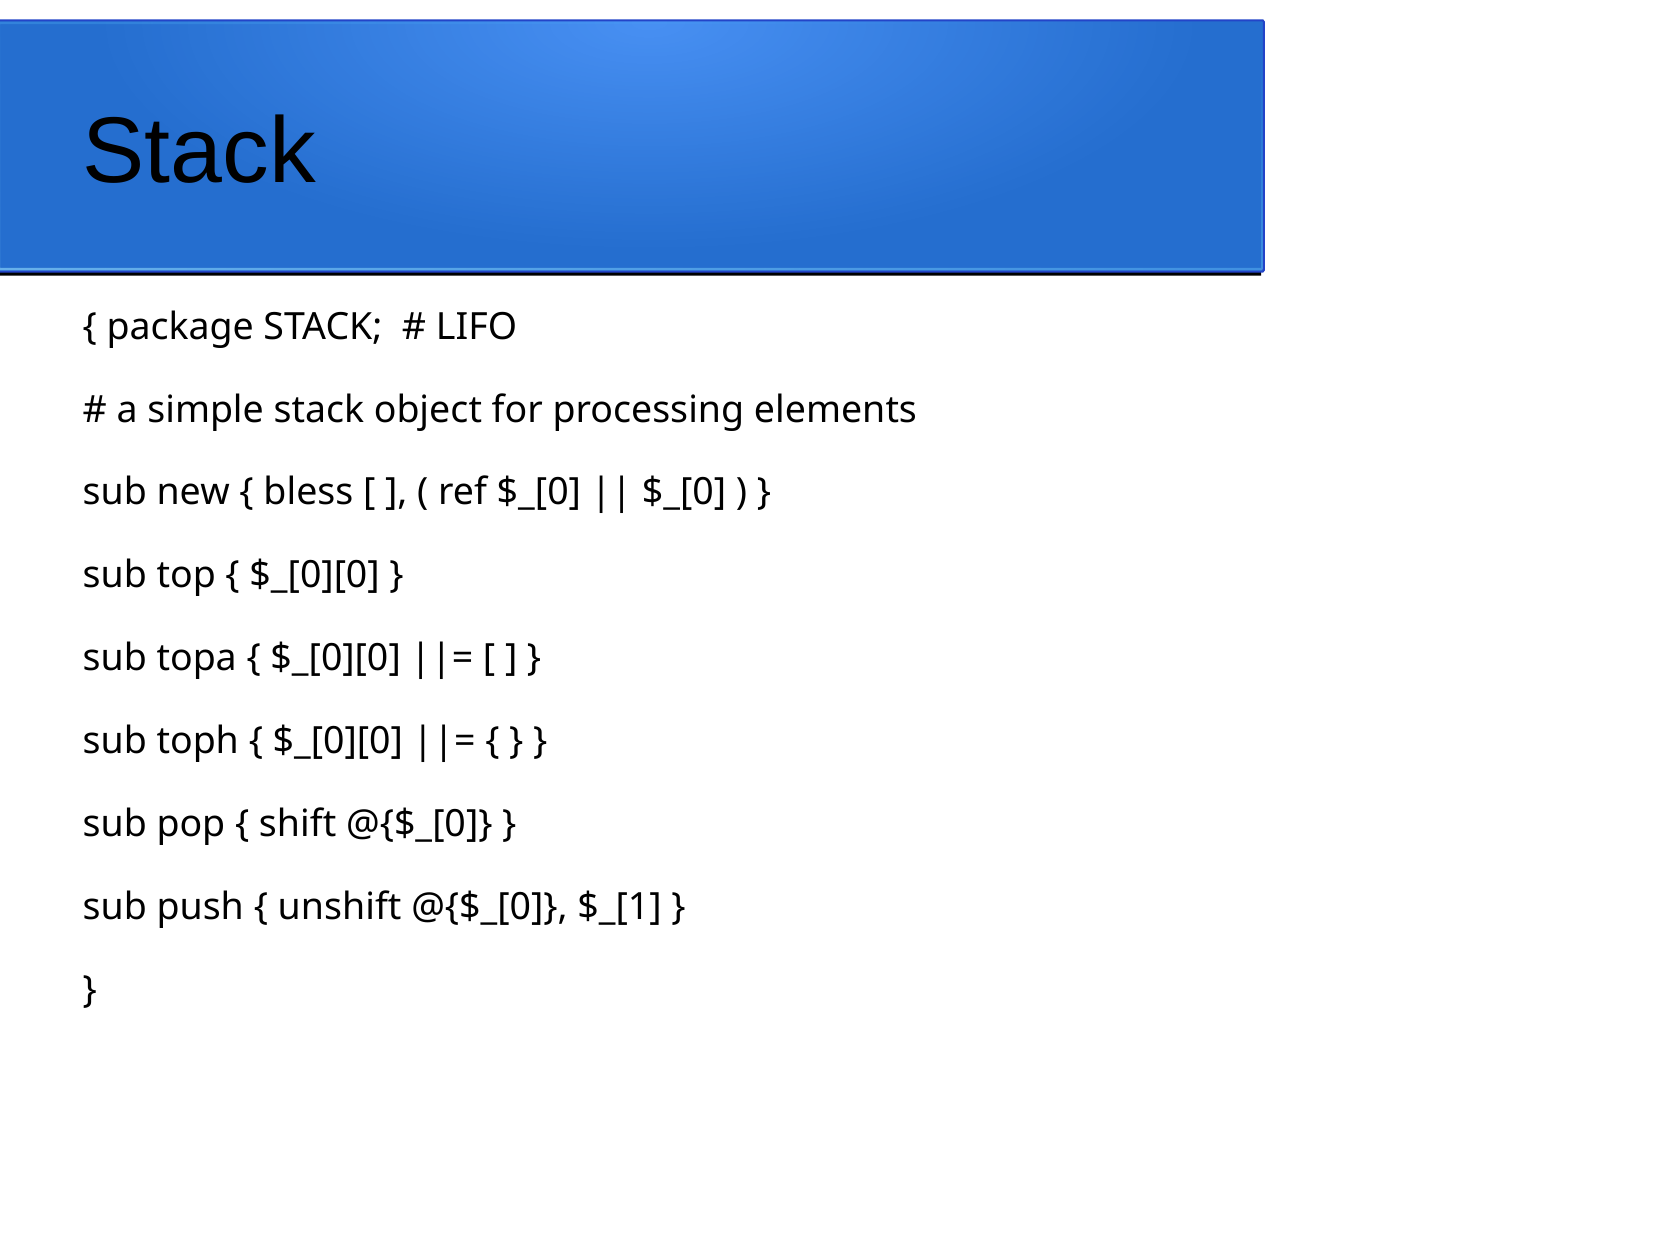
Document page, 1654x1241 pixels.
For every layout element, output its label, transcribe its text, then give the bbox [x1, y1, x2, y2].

list { package STACK; # LIFO # a simple stack object for processing elements sub new { bless [ ], ( ref $_[0] || $_[0] ) } sub top { $_[0][0] } sub topa { $_[0][0] ||= [ ] } sub toph { $_[0][0] ||= { } } sub pop { shift @{$_[0]} } sub push { unshift @{$_[0]}, $_[1] } } [82, 299, 1571, 1019]
title Stack [82, 47, 1235, 252]
